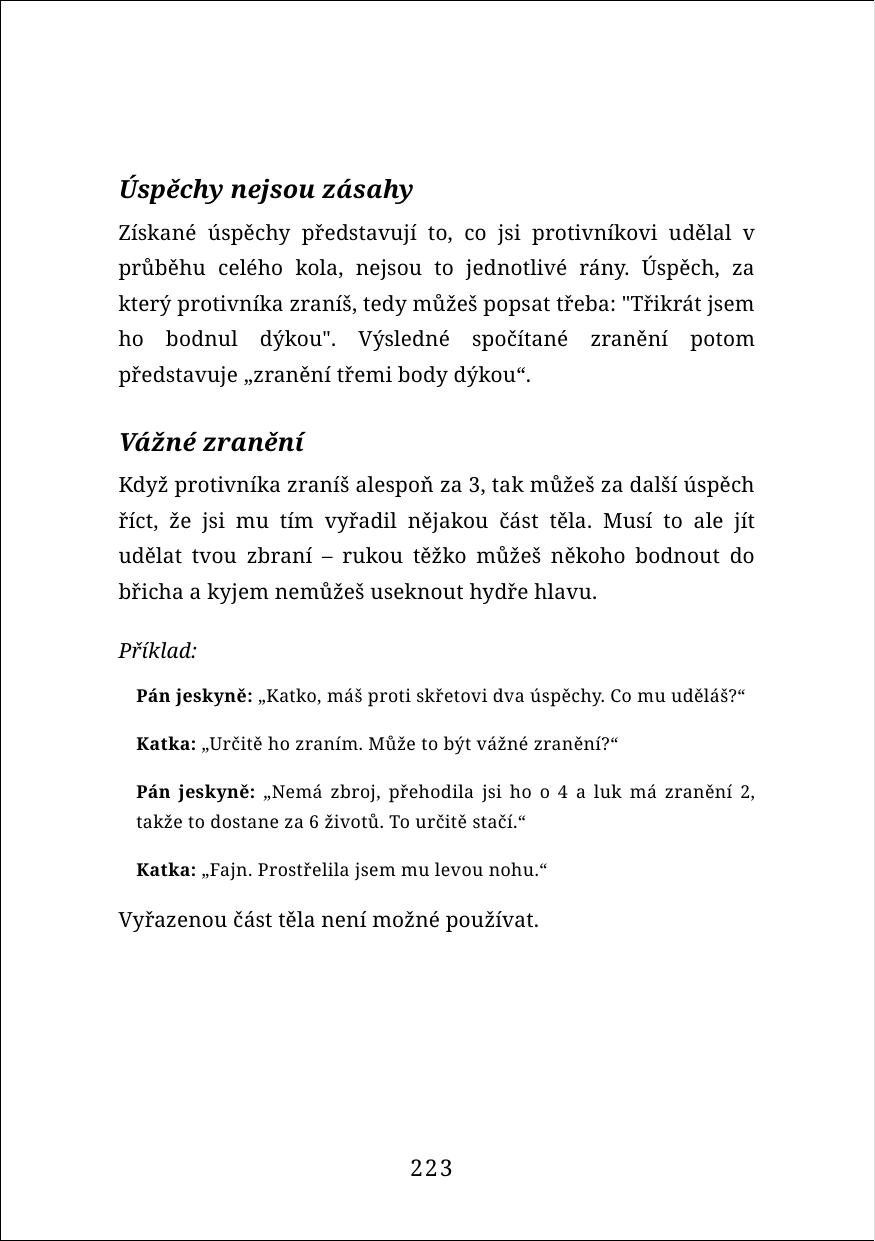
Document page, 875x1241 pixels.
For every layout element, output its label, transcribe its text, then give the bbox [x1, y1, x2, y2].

text Když protivníka zraníš alespoň za 3, tak můžeš za další úspěch říct, že jsi mu tím vyřadil nějakou část těla. Musí to ale jít udělat tvou zbraní – rukou těžko můžeš někoho bodnout do břicha a kyjem nemůžeš useknout hydře hlavu. [118, 471, 756, 606]
text Příklad: [118, 636, 756, 665]
text Získané úspěchy představují to, co jsi protivníkovi udělal v průběhu celého kola, nejsou to jednotlivé rány. Úspěch, za který protivníka zraníš, tedy můžeš popsat třeba: "Třikrát jsem ho bodnul dýkou". Výsledné spočítané zranění potom představuje „zranění třemi body dýkou“. [118, 218, 756, 388]
text Katka: „Fajn. Prostřelila jsem mu levou nohu.“ [136, 857, 756, 882]
subtitle Vážné zranění [118, 425, 756, 459]
text Vyřazenou část těla není možné používat. [118, 905, 756, 934]
text Pán jeskyně: „Katko, máš proti skřetovi dva úspěchy. Co mu uděláš?“ [136, 683, 756, 708]
text Pán jeskyně: „Nemá zbroj, přehodila jsi ho o 4 a luk má zranění 2, takže to dostane za 6 životů. To určitě stačí.“ [136, 779, 756, 834]
subtitle Úspěchy nejsou zásahy [118, 172, 756, 206]
text Katka: „Určitě ho zraním. Může to být vážné zranění?“ [136, 731, 756, 756]
